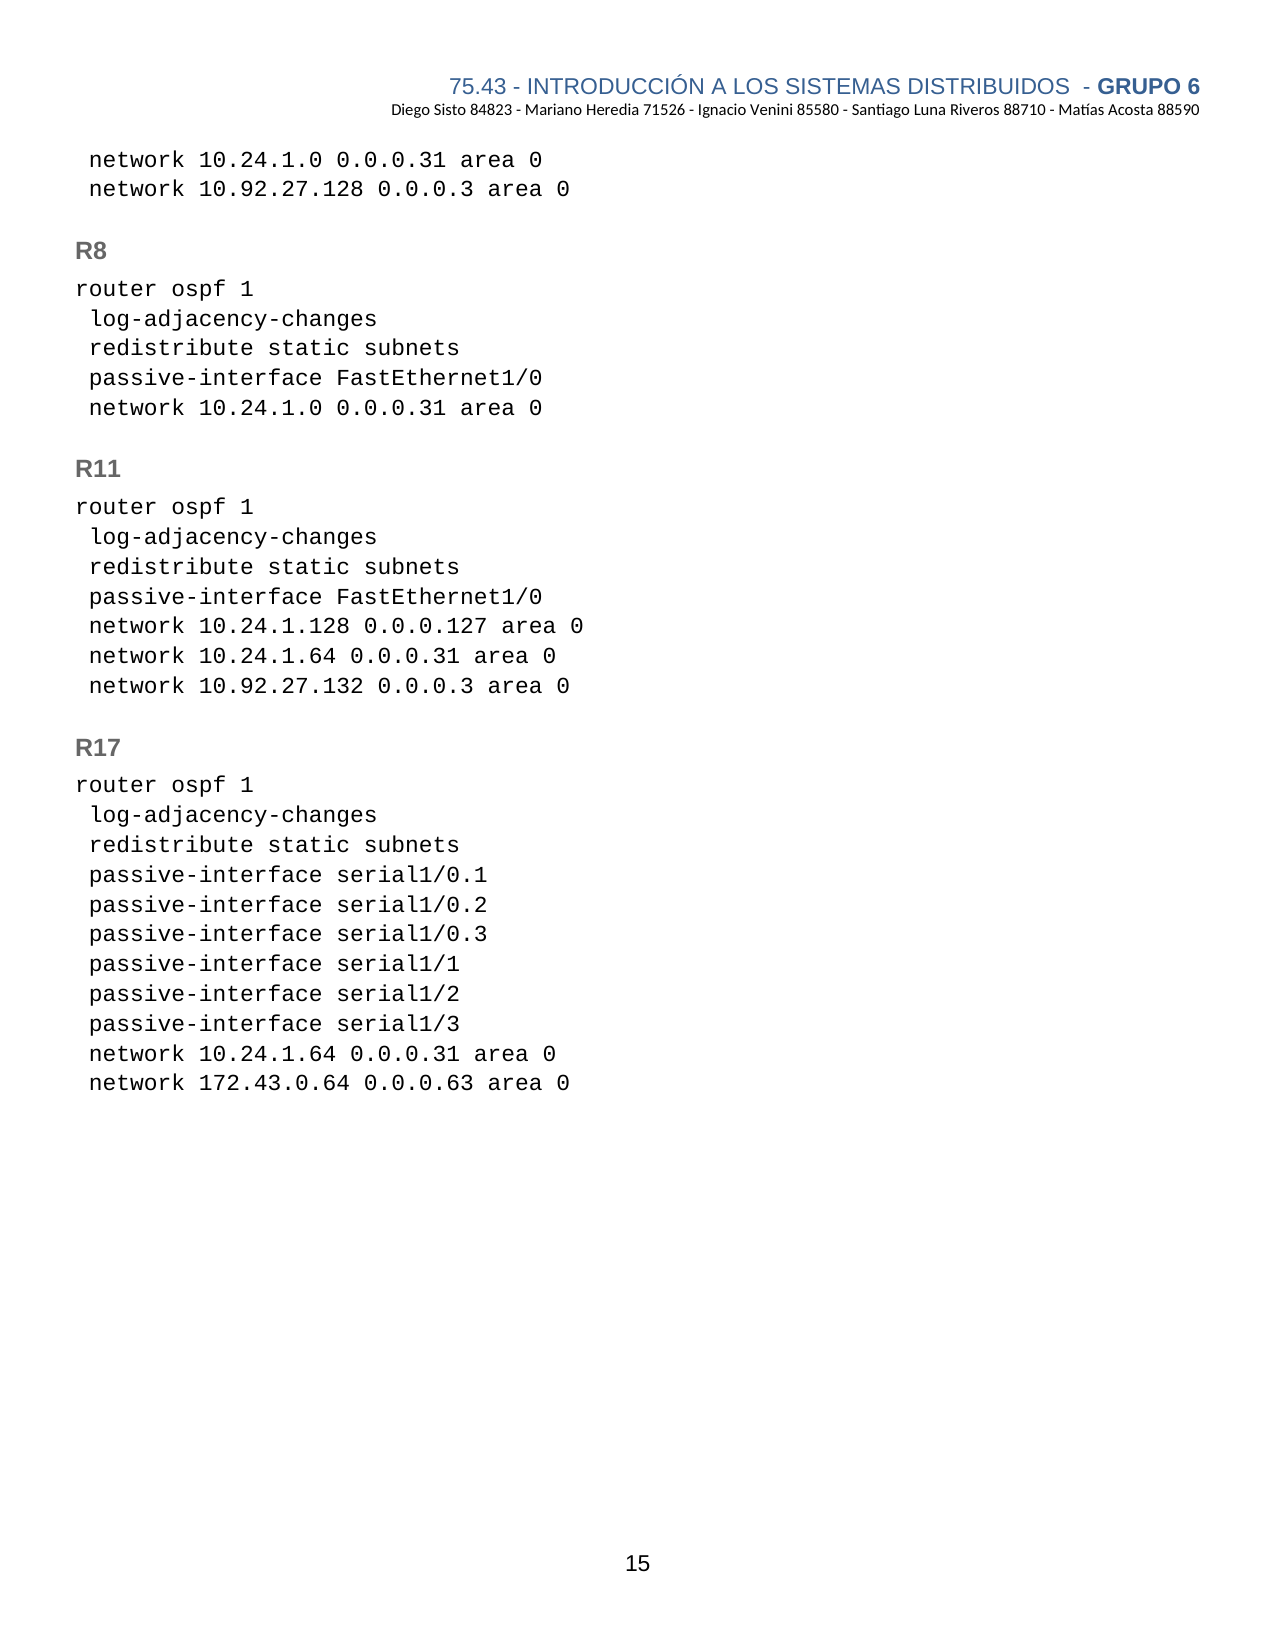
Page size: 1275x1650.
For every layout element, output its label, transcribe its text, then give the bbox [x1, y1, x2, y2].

subtitle redistribute static subnets [75, 337, 1200, 363]
subtitle router ospf 1 [75, 277, 1200, 303]
subtitle network 10.92.27.128 0.0.0.3 area 0 [75, 178, 1200, 204]
subtitle passive-interface FastEthernet1/0 [75, 366, 1200, 392]
subtitle network 10.24.1.0 0.0.0.31 area 0 [75, 148, 1200, 174]
subtitle network 10.92.27.132 0.0.0.3 area 0 [75, 674, 1200, 700]
subtitle redistribute static subnets [75, 833, 1200, 859]
subtitle passive-interface serial1/0.1 [75, 863, 1200, 889]
subtitle passive-interface FastEthernet1/0 [75, 585, 1200, 611]
subtitle R8 [75, 237, 1200, 264]
subtitle router ospf 1 [75, 496, 1200, 522]
subtitle redistribute static subnets [75, 555, 1200, 581]
subtitle network 10.24.1.64 0.0.0.31 area 0 [75, 644, 1200, 671]
subtitle passive-interface serial1/0.3 [75, 923, 1200, 949]
subtitle network 10.24.1.128 0.0.0.127 area 0 [75, 615, 1200, 641]
subtitle router ospf 1 [75, 774, 1200, 800]
subtitle network 10.24.1.0 0.0.0.31 area 0 [75, 396, 1200, 422]
subtitle network 172.43.0.64 0.0.0.63 area 0 [75, 1072, 1200, 1098]
subtitle log-adjacency-changes [75, 307, 1200, 333]
subtitle R17 [75, 733, 1200, 761]
subtitle passive-interface serial1/1 [75, 952, 1200, 978]
subtitle network 10.24.1.64 0.0.0.31 area 0 [75, 1042, 1200, 1068]
subtitle passive-interface serial1/2 [75, 982, 1200, 1008]
subtitle R11 [75, 455, 1200, 483]
subtitle passive-interface serial1/3 [75, 1012, 1200, 1038]
subtitle log-adjacency-changes [75, 803, 1200, 829]
subtitle log-adjacency-changes [75, 525, 1200, 551]
subtitle passive-interface serial1/0.2 [75, 893, 1200, 919]
